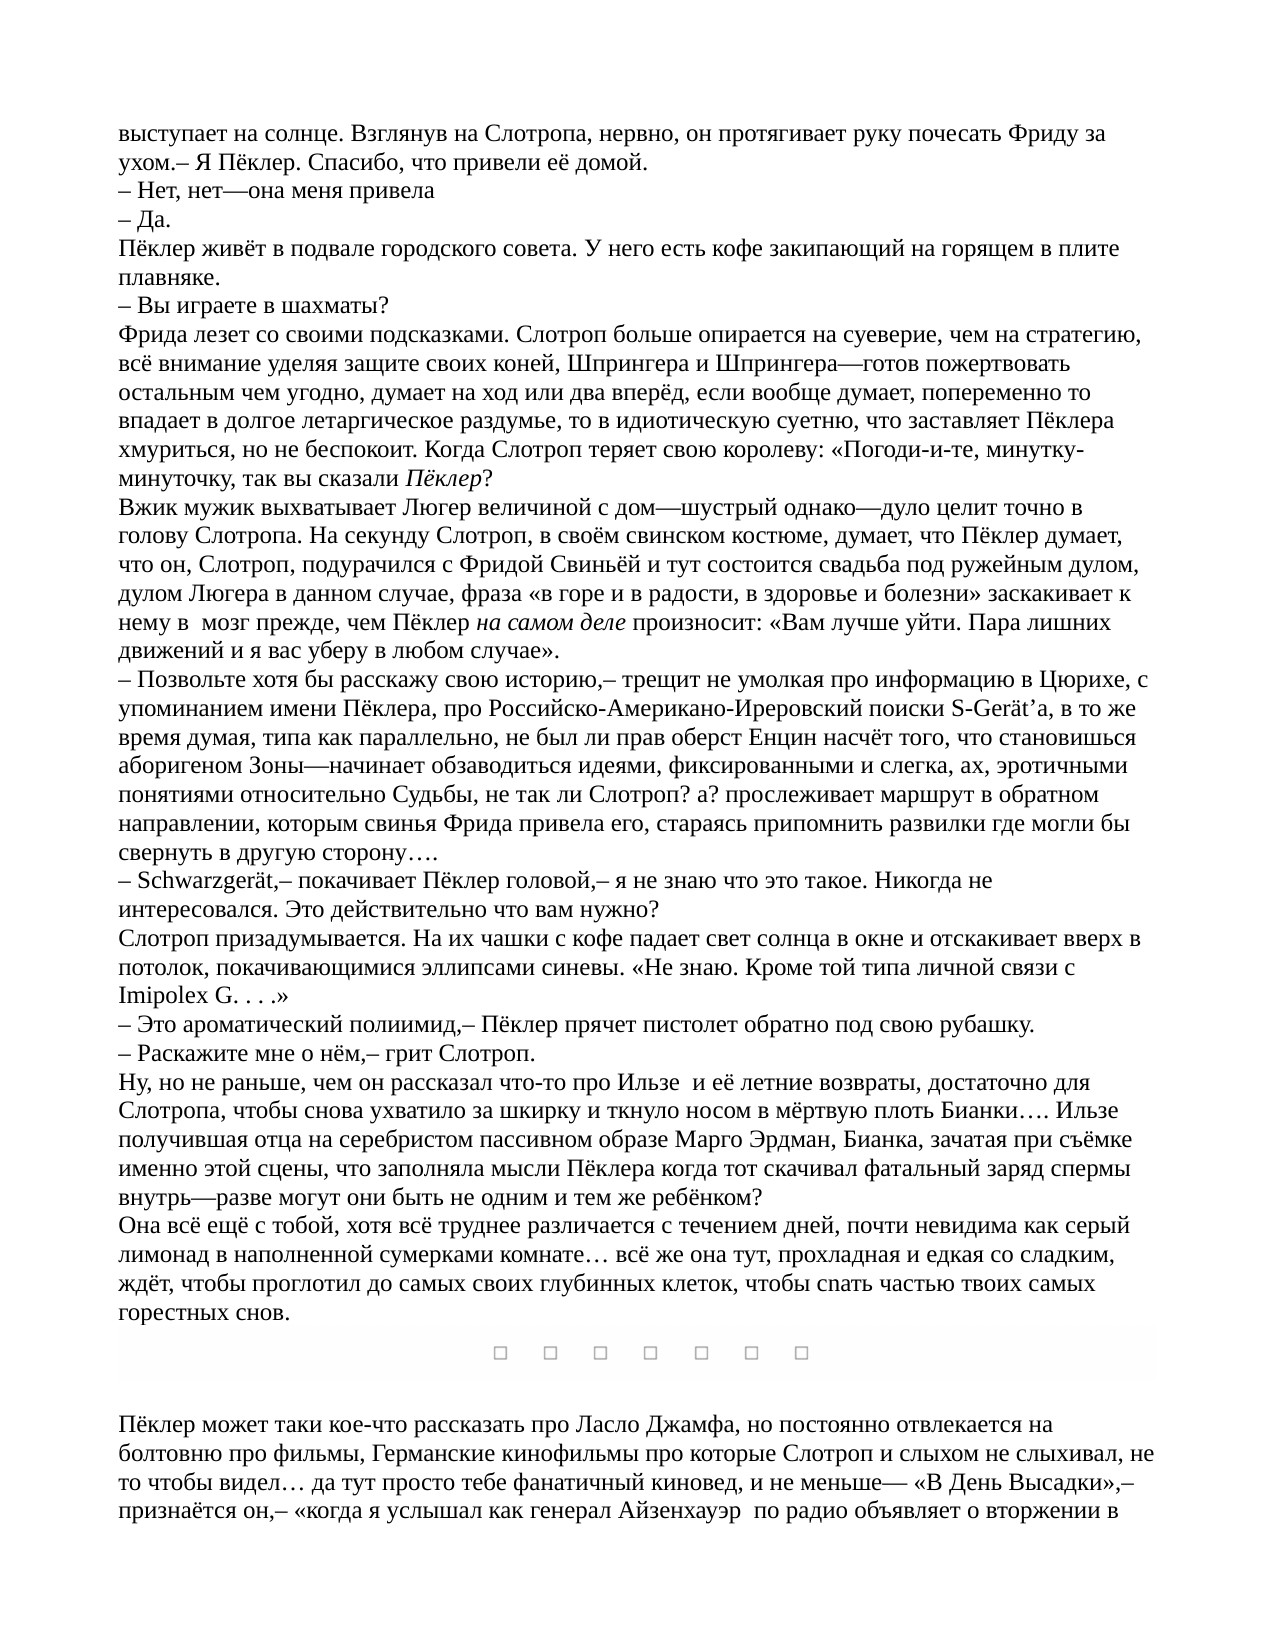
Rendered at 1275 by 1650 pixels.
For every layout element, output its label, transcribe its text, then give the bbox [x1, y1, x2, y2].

text – Да. [118, 204, 1157, 233]
text Слотроп призадумывается. На их чашки с кофе падает свет солнца в окне и отскакивает вверх в потолок, покачивающимися эллипсами синевы. «Не знаю. Кроме той типа личной связи с Imipolex G. . . .» [118, 923, 1157, 1009]
text – Вы играете в шахматы? [118, 291, 1157, 319]
text – Нет, нет—она меня привела [118, 176, 1157, 204]
text – Это ароматический полиимид,– Пёклер прячет пистолет обратно под свою рубашку. [118, 1009, 1157, 1038]
text – Раскажите мне о нём,– грит Слотроп. [118, 1038, 1157, 1067]
text Вжик мужик выхватывает Люгер величиной с дом—шустрый однако—дуло целит точно в голову Слотропа. На секунду Слотроп, в своём свинском костюме, думает, что Пёклер думает, что он, Слотроп, подурачился с Фридой Свиньёй и тут состоится свадьба под ружейным дулом, дулом Люгера в данном случае, фраза «в горе и в радости, в здоровье и болезни» заскакивает к нему в мозг прежде, чем Пёклер на самом деле произносит: «Вам лучше уйти. Пара лишних движений и я вас уберу в любом случае». [118, 492, 1157, 664]
text – Позвольте хотя бы расскажу свою историю,– трещит не умолкая про информацию в Цюрихе, с упоминанием имени Пёклера, про Российско-Американо-Иреровский поиски S-Gerät’а, в то же время думая, типа как параллельно, не был ли прав оберст Енцин насчёт того, что становишься аборигеном Зоны—начинает обзаводиться идеями, фиксированными и слегка, ах, эротичными понятиями относительно Судьбы, не так ли Слотроп? а? прослеживает маршрут в обратном направлении, которым свинья Фрида привела его, стараясь припомнить развилки где могли бы свернуть в другую сторону…. [118, 664, 1157, 866]
text Фрида лезет со своими подсказками. Слотроп больше опирается на суеверие, чем на стратегию, всё внимание уделяя защите своих коней, Шпрингера и Шпрингера—готов пожертвовать остальным чем угодно, думает на ход или два вперёд, если вообще думает, попеременно то впадает в долгое летаргическое раздумье, то в идиотическую суетню, что заставляет Пёклера хмуриться, но не беспокоит. Когда Слотроп теряет свою королеву: «Погоди-и-те, минутку-минуточку, так вы сказали Пёклер? [118, 319, 1157, 492]
text – Schwarzgerät,– покачивает Пёклер головой,– я не знаю что это такое. Никогда не интересовался. Это действительно что вам нужно? [118, 866, 1157, 923]
text Пёклер живёт в подвале городского совета. У него есть кофе закипающий на горящем в плите плавняке. [118, 233, 1157, 291]
text Ну, но не раньше, чем он рассказал что-то про Ильзе и её летние возвраты, достаточно для Слотропа, чтобы снова ухватило за шкирку и ткнуло носом в мёртвую плоть Бианки…. Ильзе получившая отца на серебристом пассивном образе Марго Эрдман, Бианка, зачатая при съёмке именно этой сцены, что заполняла мысли Пёклера когда тот скачивал фатальный заряд спермы внутрь—разве могут они быть не одним и тем же ребёнком? [118, 1067, 1157, 1211]
picture [118, 1325, 1157, 1381]
text Она всё ещё с тобой, хотя всё труднее различается с течением дней, почти невидима как серый лимонад в наполненной сумерками комнате… всё же она тут, прохладная и едкая со сладким, ждёт, чтобы проглотил до самых своих глубинных клеток, чтобы сnать частью твоих самых горестных снов. [118, 1211, 1157, 1325]
text выступает на солнце. Взглянув на Слотропа, нервно, он протягивает руку почесать Фриду за ухом.– Я Пёклер. Спасибо, что привели её домой. [118, 118, 1157, 176]
text Пёклер может таки кое-что рассказать про Ласло Джамфа, но постоянно отвлекается на болтовню про фильмы, Германские кинофильмы про которые Слотроп и слыхом не слыхивал, не то чтобы видел… да тут просто тебе фанатичный киновед, и не меньше— «В День Высадки»,– признаётся он,– «когда я услышал как генерал Айзенхауэр по радио объявляет о вторжении в [118, 1409, 1157, 1524]
